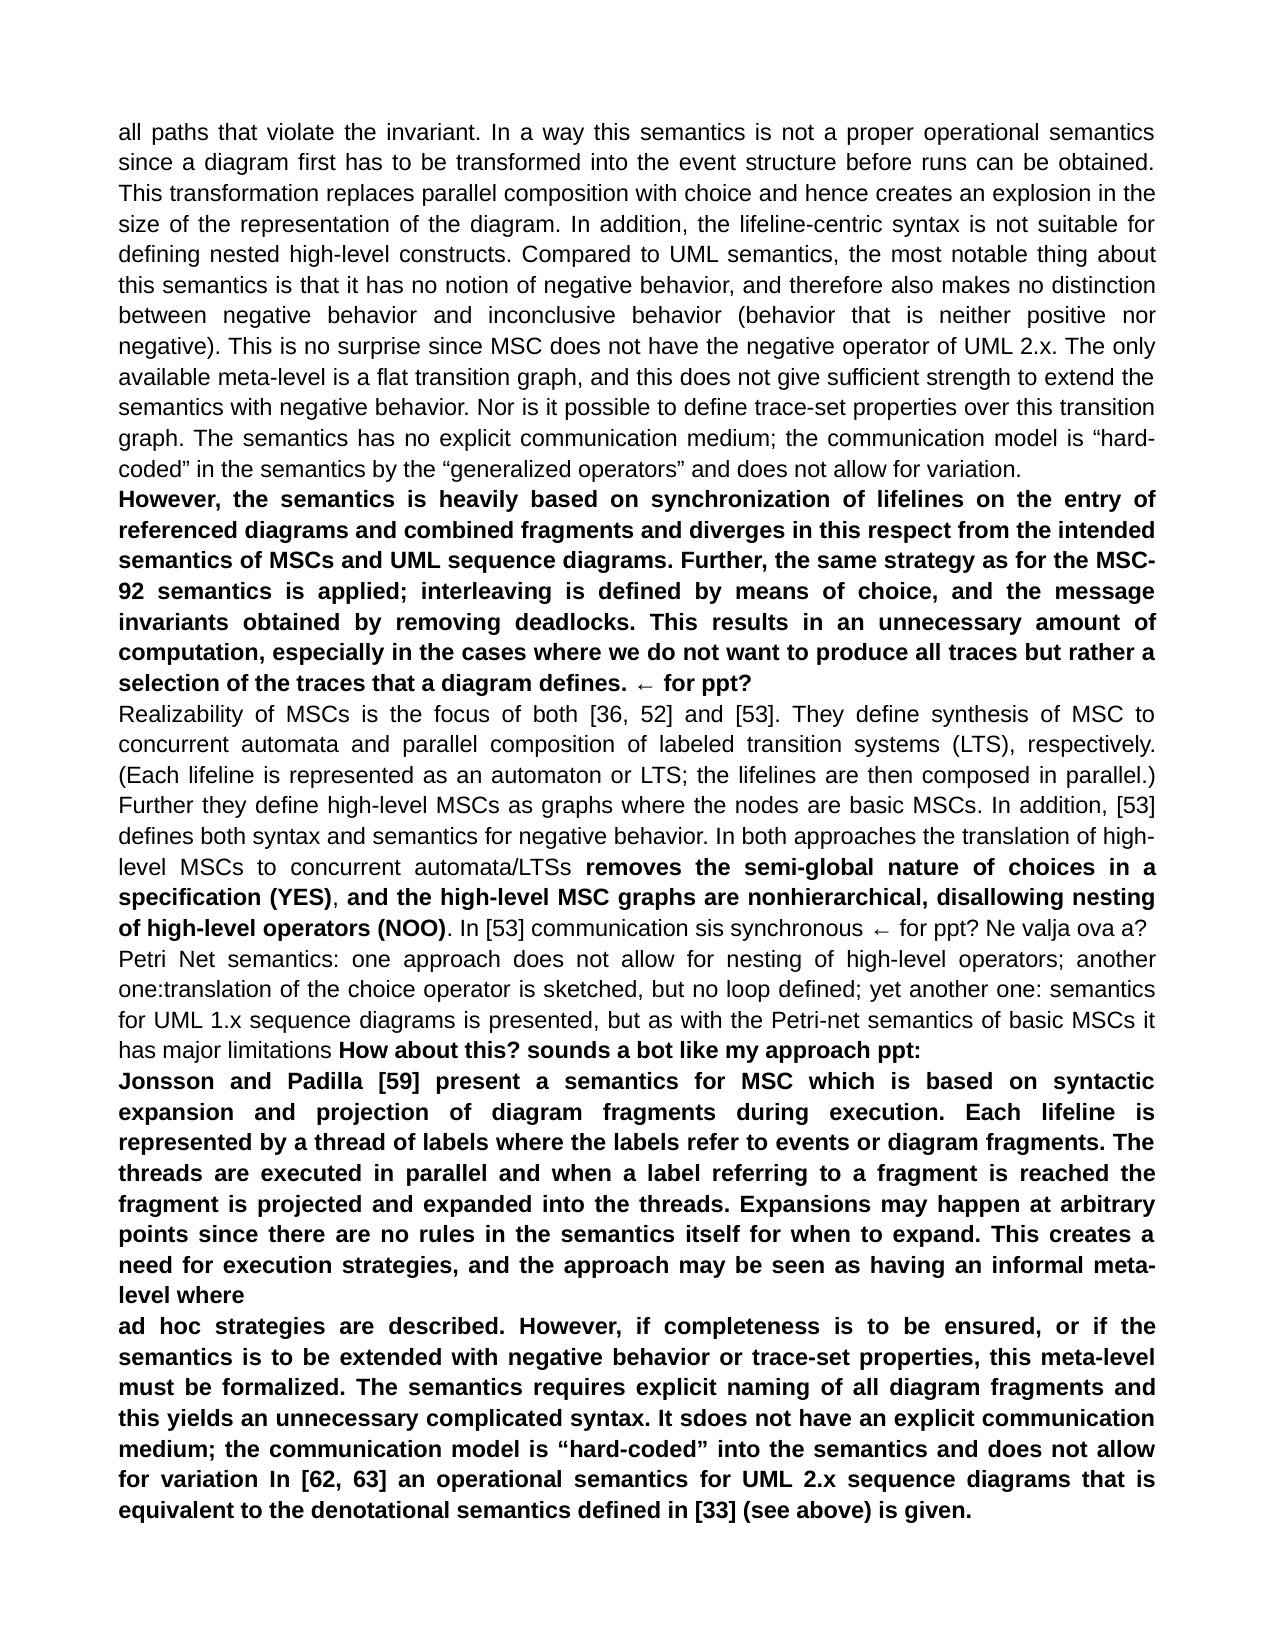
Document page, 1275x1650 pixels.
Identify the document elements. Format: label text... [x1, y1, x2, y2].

text all paths that violate the invariant. In a way this semantics is not a proper operational semantics since a diagram first has to be transformed into the event structure before runs can be obtained. This transformation replaces parallel composition with choice and hence creates an explosion in the size of the representation of the diagram. In addition, the lifeline-centric syntax is not suitable for defining nested high-level constructs. Compared to UML semantics, the most notable thing about this semantics is that it has no notion of negative behavior, and therefore also makes no distinction between negative behavior and inconclusive behavior (behavior that is neither positive nor negative). This is no surprise since MSC does not have the negative operator of UML 2.x. The only available meta-level is a flat transition graph, and this does not give sufficient strength to extend the semantics with negative behavior. Nor is it possible to define trace-set properties over this transition graph. The semantics has no explicit communication medium; the communication model is “hard-coded” in the semantics by the “generalized operators” and does not allow for variation. [118, 118, 1157, 482]
text Realizability of MSCs is the focus of both [36, 52] and [53]. They define synthesis of MSC to concurrent automata and parallel composition of labeled transition systems (LTS), respectively. (Each lifeline is represented as an automaton or LTS; the lifelines are then composed in parallel.) Further they define high-level MSCs as graphs where the nodes are basic MSCs. In addition, [53] defines both syntax and semantics for negative behavior. In both approaches the translation of high-level MSCs to concurrent automata/LTSs removes the semi-global nature of choices in a specification (YES), and the high-level MSC graphs are nonhierarchical, disallowing nesting of high-level operators (NOO). In [53] communication sis synchronous ← for ppt? Ne valja ova a? [118, 700, 1157, 941]
text ad hoc strategies are described. However, if completeness is to be ensured, or if the semantics is to be extended with negative behavior or trace-set properties, this meta-level must be formalized. The semantics requires explicit naming of all diagram fragments and this yields an unnecessary complicated syntax. It sdoes not have an explicit communication medium; the communication model is “hard-coded” into the semantics and does not allow for variation In [62, 63] an operational semantics for UML 2.x sequence diagrams that is equivalent to the denotational semantics defined in [33] (see above) is given. [118, 1312, 1157, 1523]
text Petri Net semantics: one approach does not allow for nesting of high-level operators; another one:translation of the choice operator is sketched, but no loop defined; yet another one: semantics for UML 1.x sequence diagrams is presented, but as with the Petri-net semantics of basic MSCs it has major limitations How about this? sounds a bot like my approach ppt: [118, 945, 1157, 1064]
text Jonsson and Padilla [59] present a semantics for MSC which is based on syntactic expansion and projection of diagram fragments during execution. Each lifeline is represented by a thread of labels where the labels refer to events or diagram fragments. The threads are executed in parallel and when a label referring to a fragment is reached the fragment is projected and expanded into the threads. Expansions may happen at arbitrary points since there are no rules in the semantics itself for when to expand. This creates a need for execution strategies, and the approach may be seen as having an informal meta-level where [118, 1067, 1157, 1309]
text However, the semantics is heavily based on synchronization of lifelines on the entry of referenced diagrams and combined fragments and diverges in this respect from the intended semantics of MSCs and UML sequence diagrams. Further, the same strategy as for the MSC-92 semantics is applied; interleaving is defined by means of choice, and the message invariants obtained by removing deadlocks. This results in an unnecessary amount of computation, especially in the cases where we do not want to produce all traces but rather a selection of the traces that a diagram defines. ← for ppt? [118, 486, 1157, 696]
